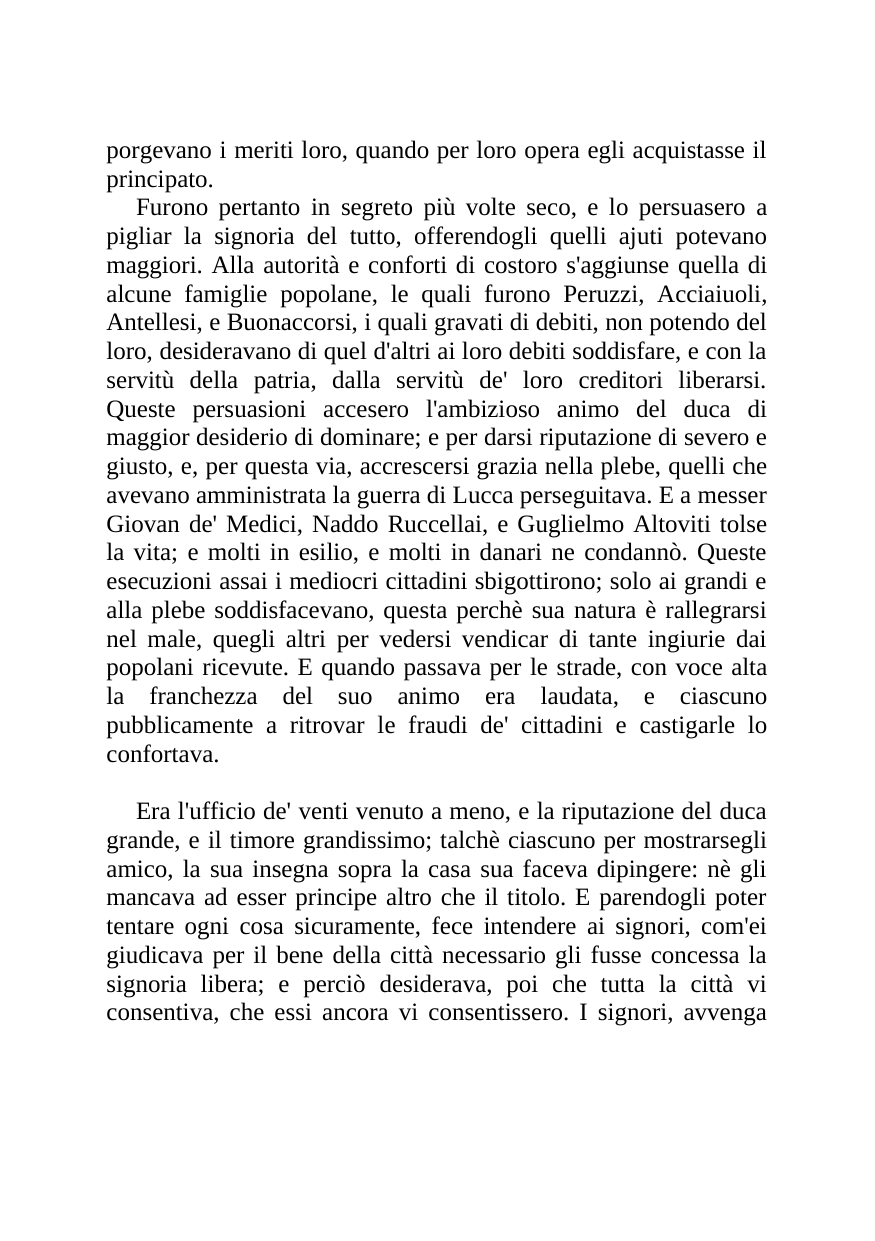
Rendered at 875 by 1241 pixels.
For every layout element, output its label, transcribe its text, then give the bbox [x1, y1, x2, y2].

text porgevano i meriti loro, quando per loro opera egli acquistasse il principato. [106, 135, 768, 192]
text Era l'ufficio de' venti venuto a meno, e la riputazione del duca grande, e il timore grandissimo; talchè ciascuno per mostrarsegli amico, la sua insegna sopra la casa sua faceva dipingere: nè gli mancava ad esser principe altro che il titolo. E parendogli poter tentare ogni cosa sicuramente, fece intendere ai signori, com'ei giudicava per il bene della città necessario gli fusse concessa la signoria libera; e perciò desiderava, poi che tutta la città vi consentiva, che essi ancora vi consentissero. I signori, avvenga [106, 796, 768, 1026]
text Furono pertanto in segreto più volte seco, e lo persuasero a pigliar la signoria del tutto, offerendogli quelli ajuti potevano maggiori. Alla autorità e conforti di costoro s'aggiunse quella di alcune famiglie popolane, le quali furono Peruzzi, Acciaiuoli, Antellesi, e Buonaccorsi, i quali gravati di debiti, non potendo del loro, desideravano di quel d'altri ai loro debiti soddisfare, e con la servitù della patria, dalla servitù de' loro creditori liberarsi. Queste persuasioni accesero l'ambizioso animo del duca di maggior desiderio di dominare; e per darsi riputazione di severo e giusto, e, per questa via, accrescersi grazia nella plebe, quelli che avevano amministrata la guerra di Lucca perseguitava. E a messer Giovan de' Medici, Naddo Ruccellai, e Guglielmo Altoviti tolse la vita; e molti in esilio, e molti in danari ne condannò. Queste esecuzioni assai i mediocri cittadini sbigottirono; solo ai grandi e alla plebe soddisfacevano, questa perchè sua natura è rallegrarsi nel male, quegli altri per vedersi vendicar di tante ingiurie dai popolani ricevute. E quando passava per le strade, con voce alta la franchezza del suo animo era laudata, e ciascuno pubblicamente a ritrovar le fraudi de' cittadini e castigarle lo confortava. [106, 192, 768, 767]
